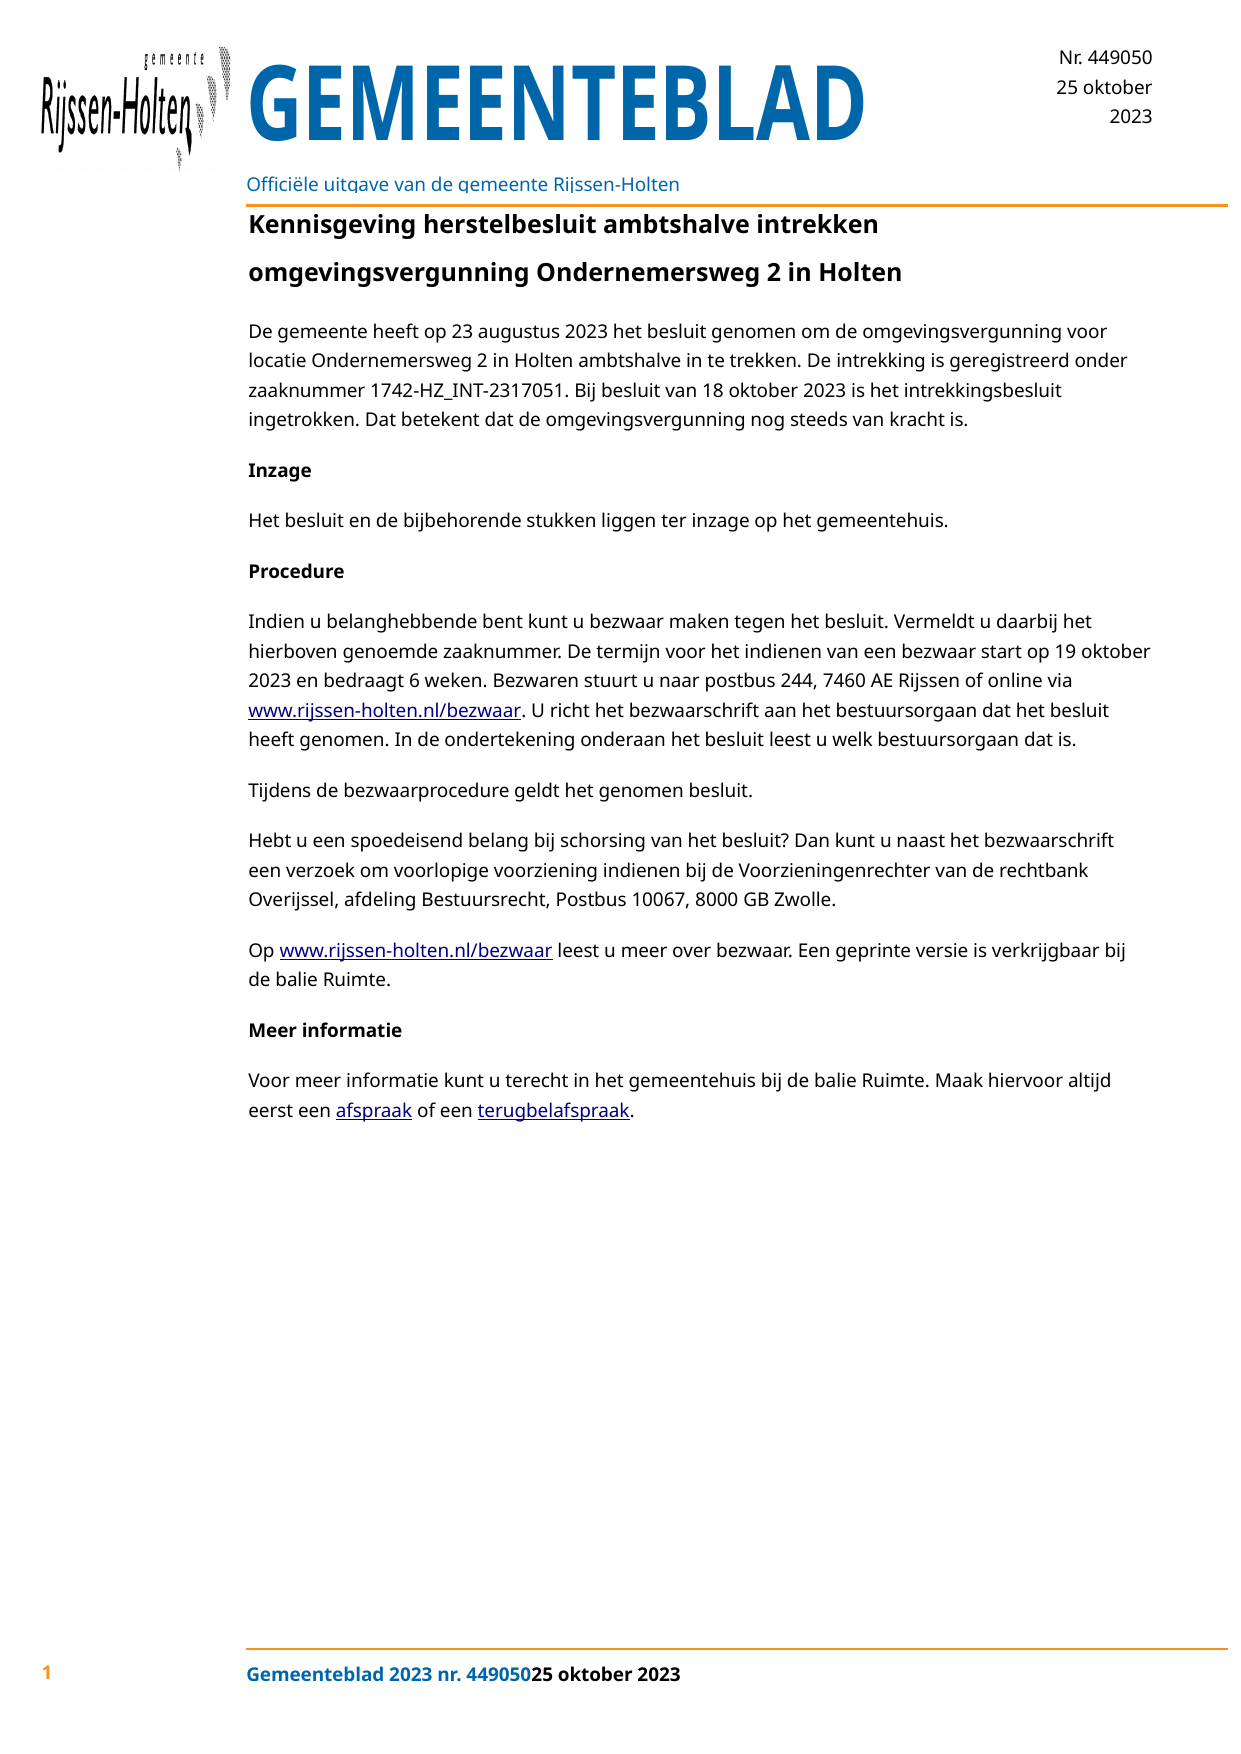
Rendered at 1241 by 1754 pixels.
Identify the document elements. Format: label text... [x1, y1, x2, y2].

text Inzage [248, 457, 1152, 483]
text Voor meer informatie kunt u terecht in het gemeentehuis bij de balie Ruimte. Maak hiervoor altijd eerst een afspraak of een terugbelafspraak. [248, 1067, 1152, 1123]
text Tijdens de bezwaarprocedure geldt het genomen besluit. [248, 777, 1152, 803]
text Indien u belanghebbende bent kunt u bezwaar maken tegen het besluit. Vermeldt u daarbij het hierboven genoemde zaaknummer. De termijn voor het indienen van een bezwaar start op 19 oktober 2023 en bedraagt 6 weken. Bezwaren stuurt u naar postbus 244, 7460 AE Rijssen of online via www.rijssen-holten.nl/bezwaar. U richt het bezwaarschrift aan het bestuursorgaan dat het besluit heeft genomen. In de ondertekening onderaan het besluit leest u welk bestuursorgaan dat is. [248, 608, 1152, 752]
picture [41, 47, 231, 172]
text Het besluit en de bijbehorende stukken liggen ter inzage op het gemeentehuis. [248, 507, 1152, 533]
text Meer informatie [248, 1017, 1152, 1043]
text Hebt u een spoedeisend belang bij schorsing van het besluit? Dan kunt u naast het bezwaarschrift een verzoek om voorlopige voorziening indienen bij de Voorzieningenrechter van de rechtbank Overijssel, afdeling Bestuursrecht, Postbus 10067, 8000 GB Zwolle. [248, 827, 1152, 912]
text Kennisgeving herstelbesluit ambtshalve intrekken omgevingsvergunning Ondernemersweg 2 in Holten [248, 207, 1152, 288]
text Procedure [248, 558, 1152, 584]
text Op www.rijssen-holten.nl/bezwaar leest u meer over bezwaar. Een geprinte versie is verkrijgbaar bij de balie Ruimte. [248, 937, 1152, 992]
text De gemeente heeft op 23 augustus 2023 het besluit genomen om de omgevingsvergunning voor locatie Ondernemersweg 2 in Holten ambtshalve in te trekken. De intrekking is geregistreerd onder zaaknummer 1742-HZ_INT-2317051. Bij besluit van 18 oktober 2023 is het intrekkingsbesluit ingetrokken. Dat betekent dat de omgevingsvergunning nog steeds van kracht is. [248, 318, 1152, 432]
